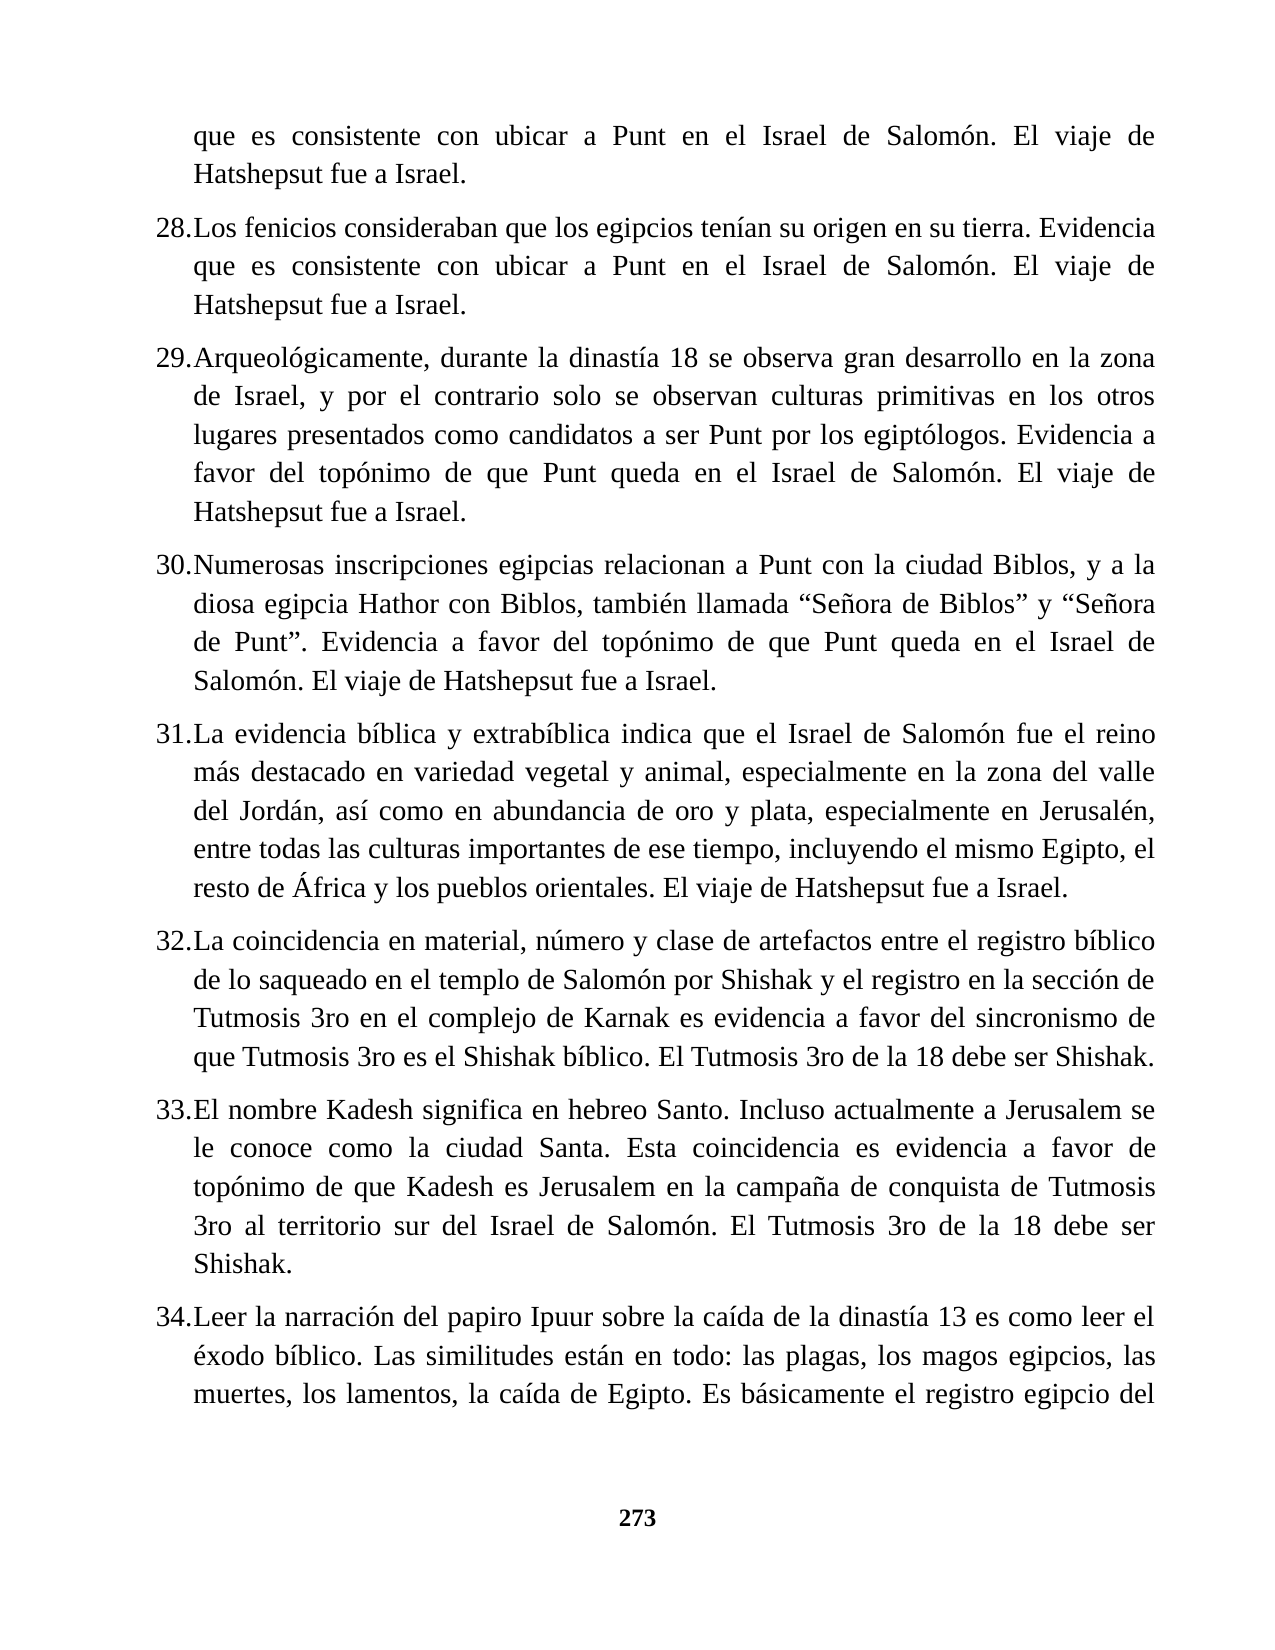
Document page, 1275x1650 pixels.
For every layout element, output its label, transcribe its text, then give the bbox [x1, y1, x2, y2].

list Arqueológicamente, durante la dinastía 18 se observa gran desarrollo en la zona de Israel, y por el contrario solo se observan culturas primitivas en los otros lugares presentados como candidatos a ser Punt por los egiptólogos. Evidencia a favor del topónimo de que Punt queda en el Israel de Salomón. El viaje de Hatshepsut fue a Israel. [156, 340, 1157, 528]
list Los fenicios consideraban que los egipcios tenían su origen en su tierra. Evidencia que es consistente con ubicar a Punt en el Israel de Salomón. El viaje de Hatshepsut fue a Israel. [156, 210, 1157, 320]
list Leer la narración del papiro Ipuur sobre la caída de la dinastía 13 es como leer el éxodo bíblico. Las similitudes están en todo: las plagas, los magos egipcios, las muertes, los lamentos, la caída de Egipto. Es básicamente el registro egipcio del [156, 1299, 1157, 1410]
list La coincidencia en material, número y clase de artefactos entre el registro bíblico de lo saqueado en el templo de Salomón por Shishak y el registro en la sección de Tutmosis 3ro en el complejo de Karnak es evidencia a favor del sincronismo de que Tutmosis 3ro es el Shishak bíblico. El Tutmosis 3ro de la 18 debe ser Shishak. [156, 923, 1157, 1072]
list que es consistente con ubicar a Punt en el Israel de Salomón. El viaje de Hatshepsut fue a Israel. [156, 118, 1157, 190]
list El nombre Kadesh significa en hebreo Santo. Incluso actualmente a Jerusalem se le conoce como la ciudad Santa. Esta coincidencia es evidencia a favor de topónimo de que Kadesh es Jerusalem en la campaña de conquista de Tutmosis 3ro al territorio sur del Israel de Salomón. El Tutmosis 3ro de la 18 debe ser Shishak. [156, 1092, 1157, 1280]
list Numerosas inscripciones egipcias relacionan a Punt con la ciudad Biblos, y a la diosa egipcia Hathor con Biblos, también llamada “Señora de Biblos” y “Señora de Punt”. Evidencia a favor del topónimo de que Punt queda en el Israel de Salomón. El viaje de Hatshepsut fue a Israel. [156, 547, 1157, 696]
list La evidencia bíblica y extrabíblica indica que el Israel de Salomón fue el reino más destacado en variedad vegetal y animal, especialmente en la zona del valle del Jordán, así como en abundancia de oro y plata, especialmente en Jerusalén, entre todas las culturas importantes de ese tiempo, incluyendo el mismo Egipto, el resto de África y los pueblos orientales. El viaje de Hatshepsut fue a Israel. [156, 716, 1157, 904]
